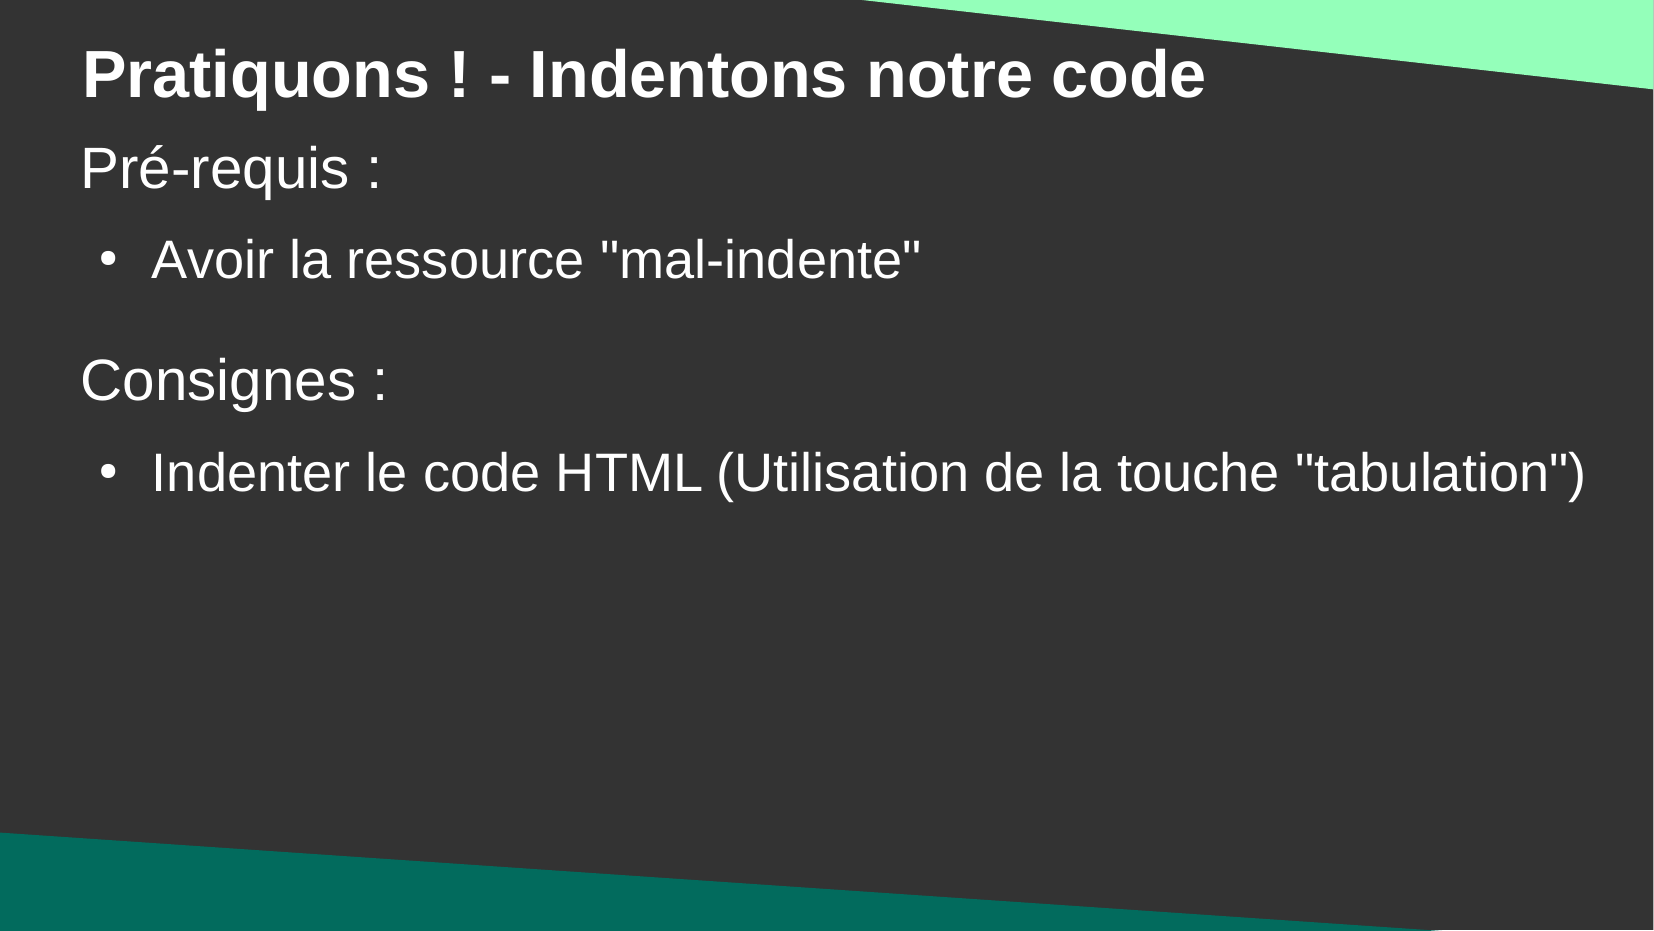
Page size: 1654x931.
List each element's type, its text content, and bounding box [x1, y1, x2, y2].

list Pré-requis : Avoir la ressource "mal-indente" [80, 135, 1620, 296]
title Pratiquons ! - Indentons notre code [82, 37, 1571, 114]
list Consignes : Indenter le code HTML (Utilisation de la touche "tabulation") [80, 348, 1620, 508]
text_box [862, 0, 1654, 90]
